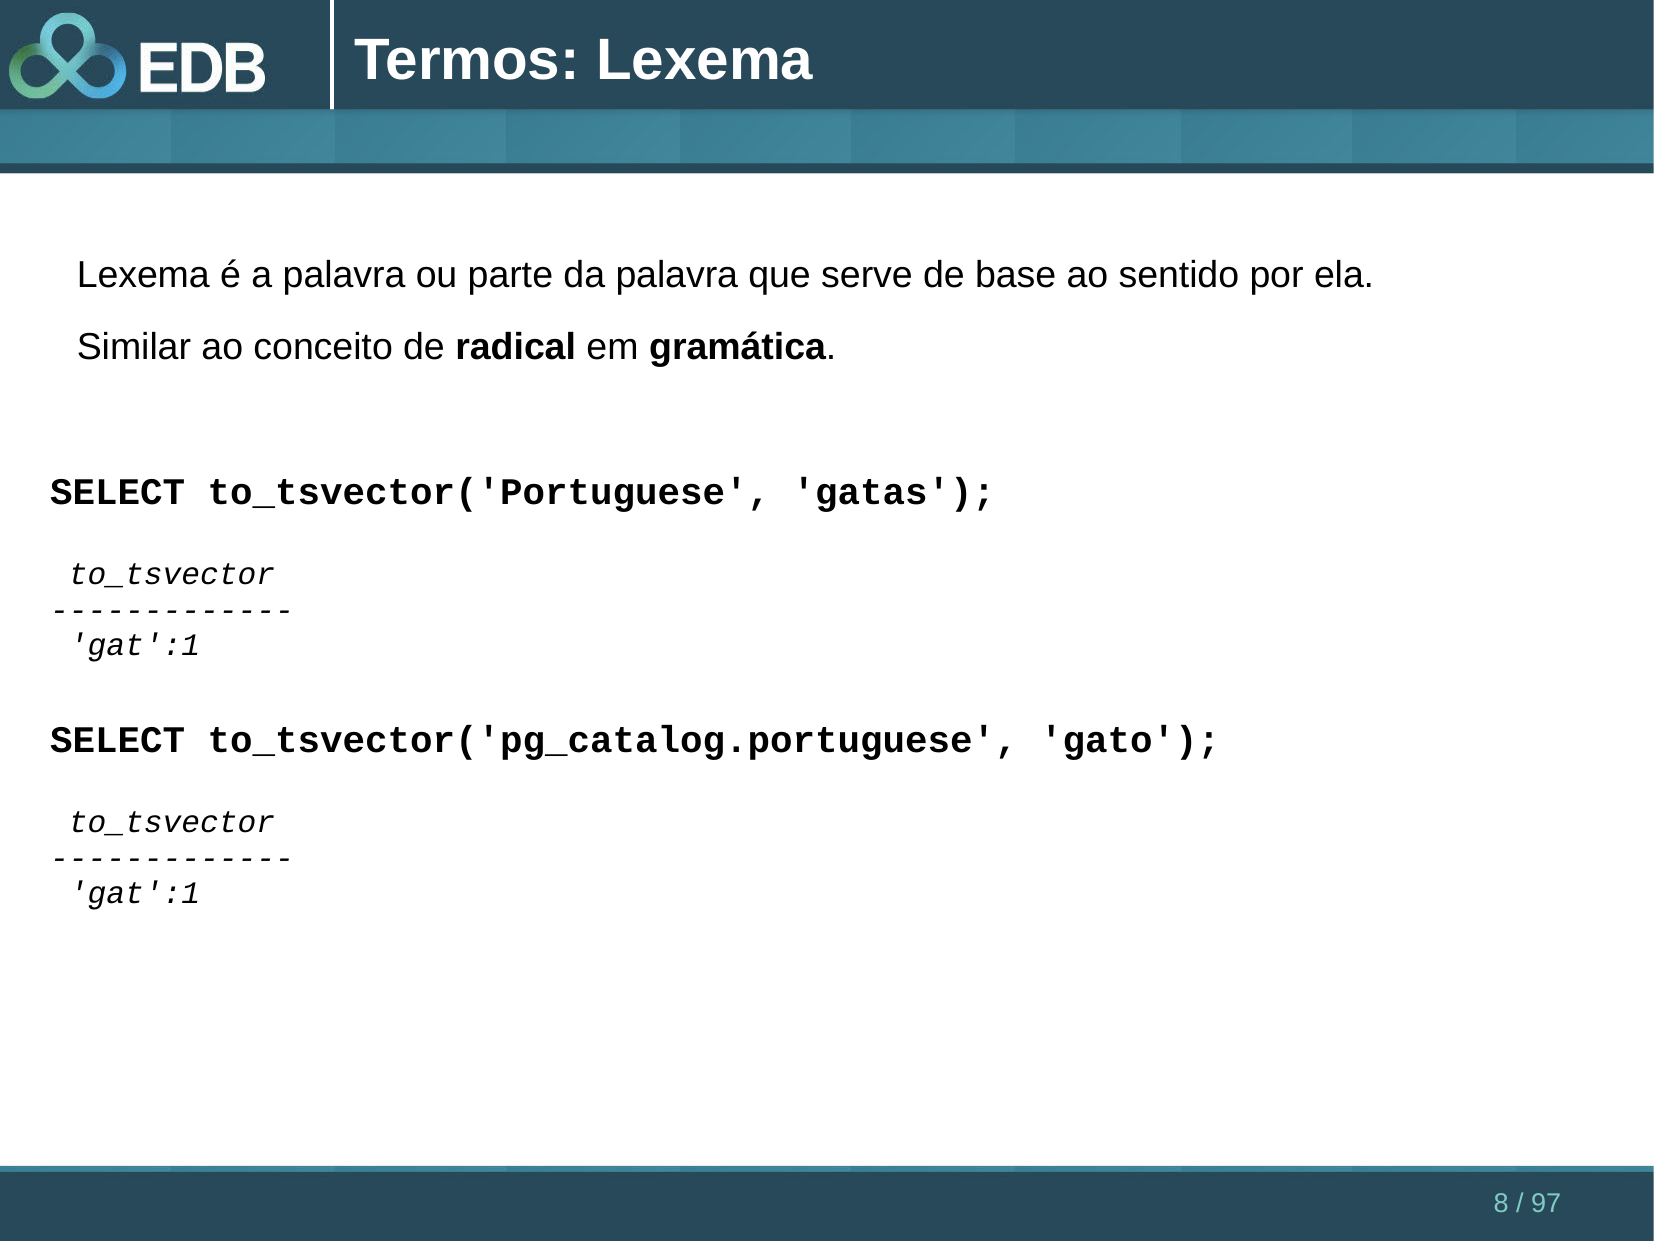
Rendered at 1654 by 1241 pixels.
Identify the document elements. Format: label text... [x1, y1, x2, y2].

title Termos: Lexema [354, 26, 1595, 92]
text_box SELECT to_tsvector('Portuguese', 'gatas'); to_tsvector ------------- 'gat':1 [35, 466, 1034, 673]
list Lexema é a palavra ou parte da palavra que serve de base ao sentido por ela. Similar ao conceito de radical em gramática. [76, 253, 1565, 368]
picture [0, 0, 1654, 1241]
text_box SELECT to_tsvector('pg_catalog.portuguese', 'gato'); to_tsvector ------------- 'gat':1 [35, 714, 1241, 921]
